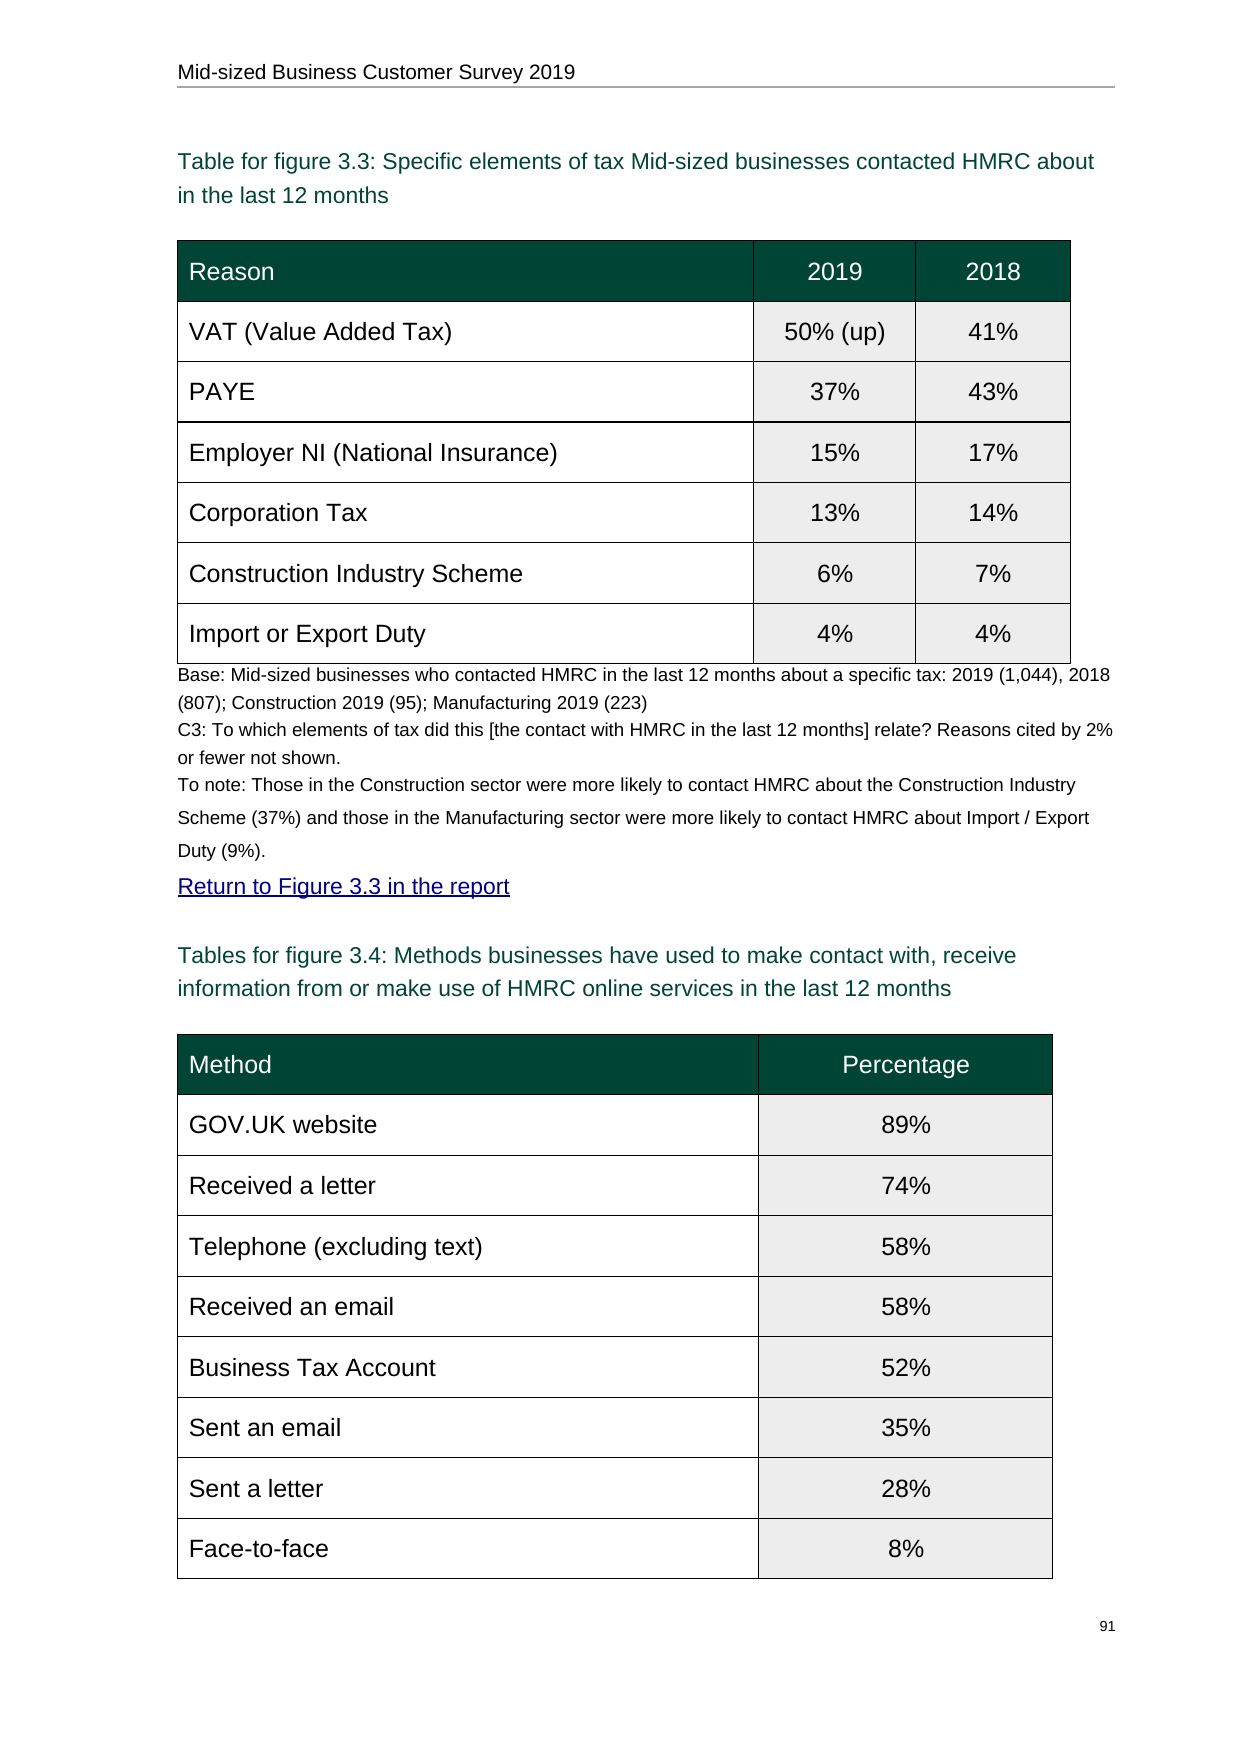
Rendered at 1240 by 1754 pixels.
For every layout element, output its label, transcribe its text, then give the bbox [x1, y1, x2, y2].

table_cell 52% [759, 1337, 1052, 1397]
table_cell Sent a letter [178, 1458, 758, 1518]
text C3: To which elements of tax did this [the contact with HMRC in the last 12 months] relate? Reasons cited by 2% or fewer not shown. [177, 719, 1115, 774]
table_cell Corporation Tax [178, 483, 753, 542]
table_cell 41% [916, 302, 1070, 361]
text Base: Mid-sized businesses who contacted HMRC in the last 12 months about a specific tax: 2019 (1,044), 2018 (807); Construction 2019 (95); Manufacturing 2019 (223) [177, 664, 1115, 719]
table_cell 7% [916, 543, 1070, 603]
table_cell 13% [754, 483, 915, 542]
table_header Percentage [759, 1035, 1052, 1094]
table_cell Business Tax Account [178, 1337, 758, 1397]
table_cell 58% [759, 1216, 1052, 1276]
table_cell 74% [759, 1156, 1052, 1215]
table_cell 37% [754, 362, 915, 421]
table_cell 17% [916, 423, 1070, 482]
table_header 2018 [916, 241, 1070, 301]
text To note: Those in the Construction sector were more likely to contact HMRC about the Construction Industry Scheme (37%) and those in the Manufacturing sector were more likely to contact HMRC about Import / Export Duty (9%). Return to Figure 3.3 in the report [177, 774, 1115, 899]
table_header 2019 [754, 241, 915, 301]
table_cell 15% [754, 423, 915, 482]
table_cell 89% [759, 1095, 1052, 1155]
table_header Method [178, 1035, 758, 1094]
table_cell 4% [754, 604, 915, 663]
table_cell 50% (up) [754, 302, 915, 361]
table_cell VAT (Value Added Tax) [178, 302, 753, 361]
table_cell Received an email [178, 1277, 758, 1336]
table_cell PAYE [178, 362, 753, 421]
subtitle Table for figure 3.3: Specific elements of tax Mid-sized businesses contacted HMRC about in the last 12 months [177, 148, 1115, 215]
table_cell Telephone (excluding text) [178, 1216, 758, 1276]
table_cell 14% [916, 483, 1070, 542]
subtitle Tables for figure 3.4: Methods businesses have used to make contact with, receive information from or make use of HMRC online services in the last 12 months [177, 942, 1115, 1009]
table_cell 28% [759, 1458, 1052, 1518]
table_cell Import or Export Duty [178, 604, 753, 663]
table_cell 58% [759, 1277, 1052, 1336]
table_cell Employer NI (National Insurance) [178, 423, 753, 482]
table_cell 6% [754, 543, 915, 603]
table_cell 43% [916, 362, 1070, 421]
table_cell Received a letter [178, 1156, 758, 1215]
table_cell 8% [759, 1519, 1052, 1578]
table_cell GOV.UK website [178, 1095, 758, 1155]
table_cell 35% [759, 1398, 1052, 1457]
table_cell 4% [916, 604, 1070, 663]
table_cell Sent an email [178, 1398, 758, 1457]
table_header Reason [178, 241, 753, 301]
table_cell Construction Industry Scheme [178, 543, 753, 603]
table_cell Face-to-face [178, 1519, 758, 1578]
